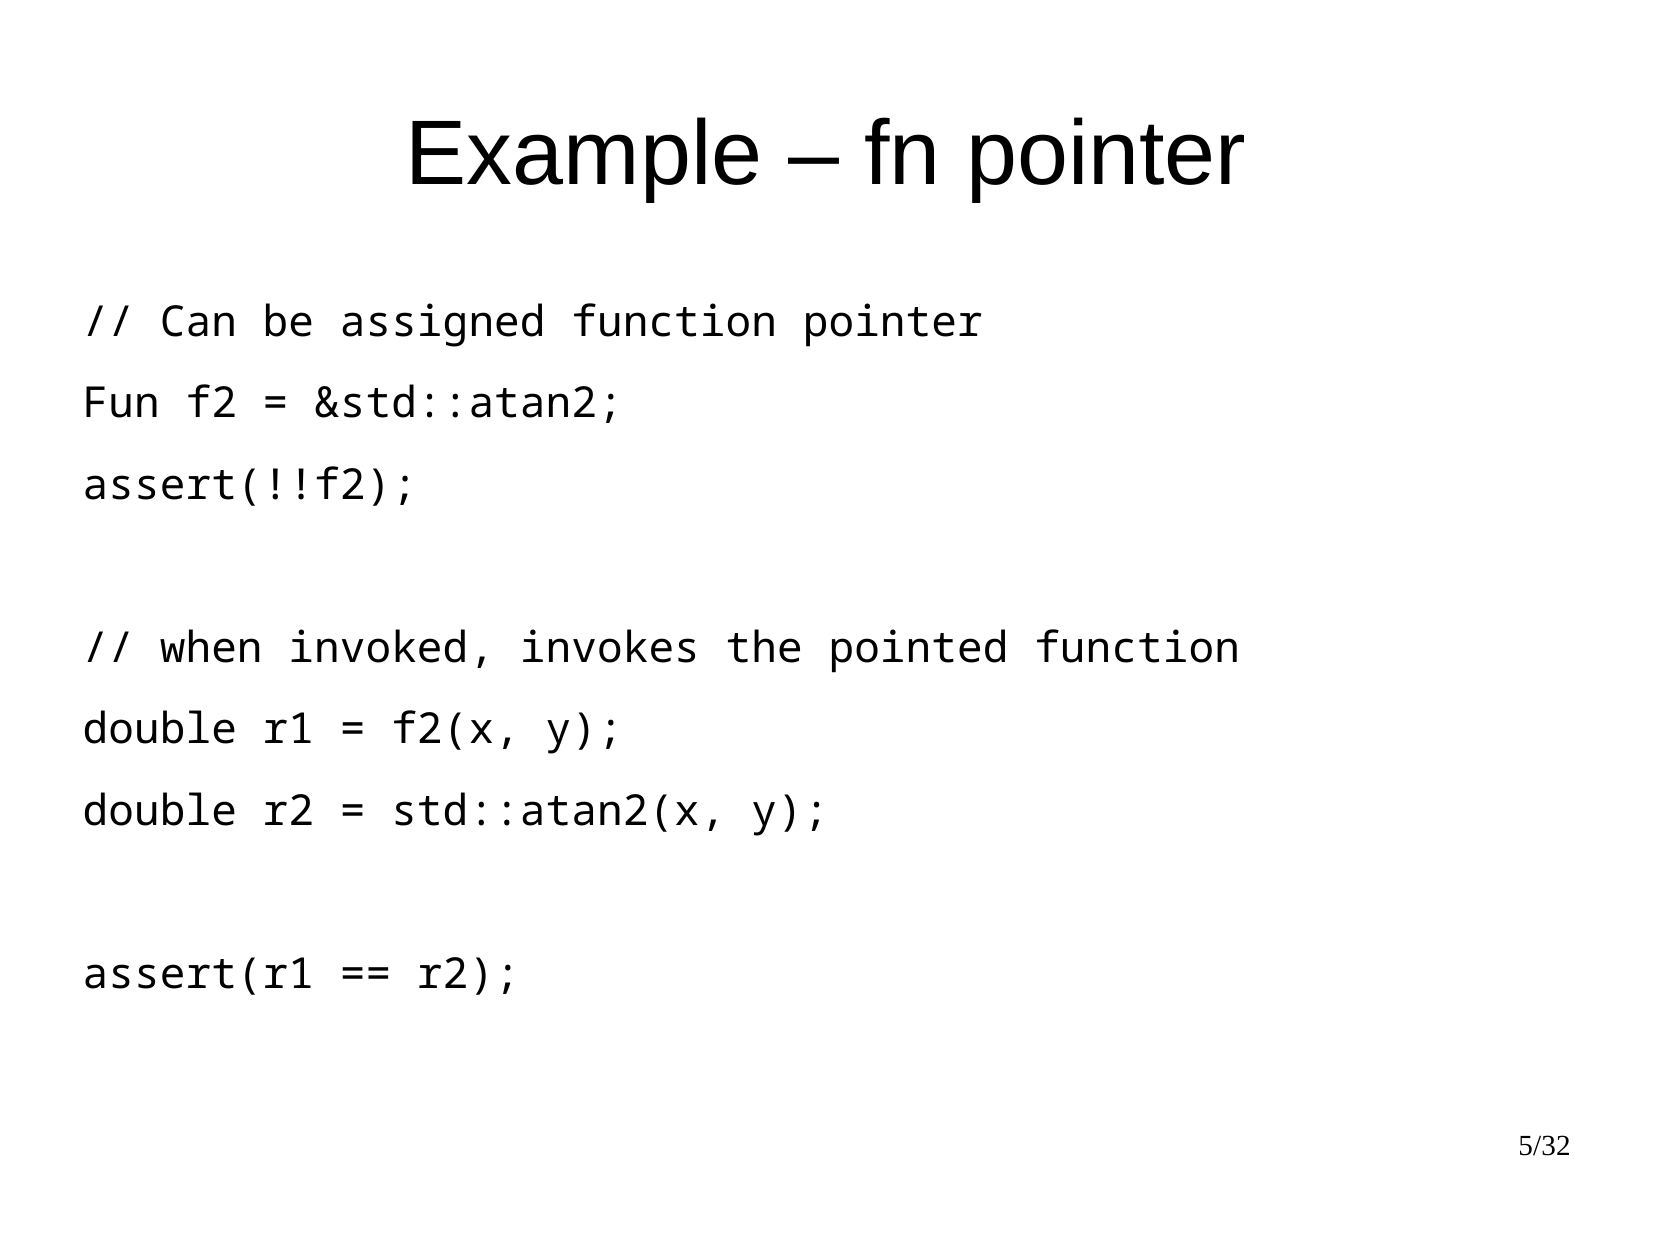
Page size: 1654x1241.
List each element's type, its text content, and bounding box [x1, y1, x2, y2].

list // Can be assigned function pointer Fun f2 = &std::atan2; assert(!!f2); // when invoked, invokes the pointed function double r1 = f2(x, y); double r2 = std::atan2(x, y); assert(r1 == r2); [82, 290, 1571, 1010]
title Example – fn pointer [82, 49, 1571, 257]
